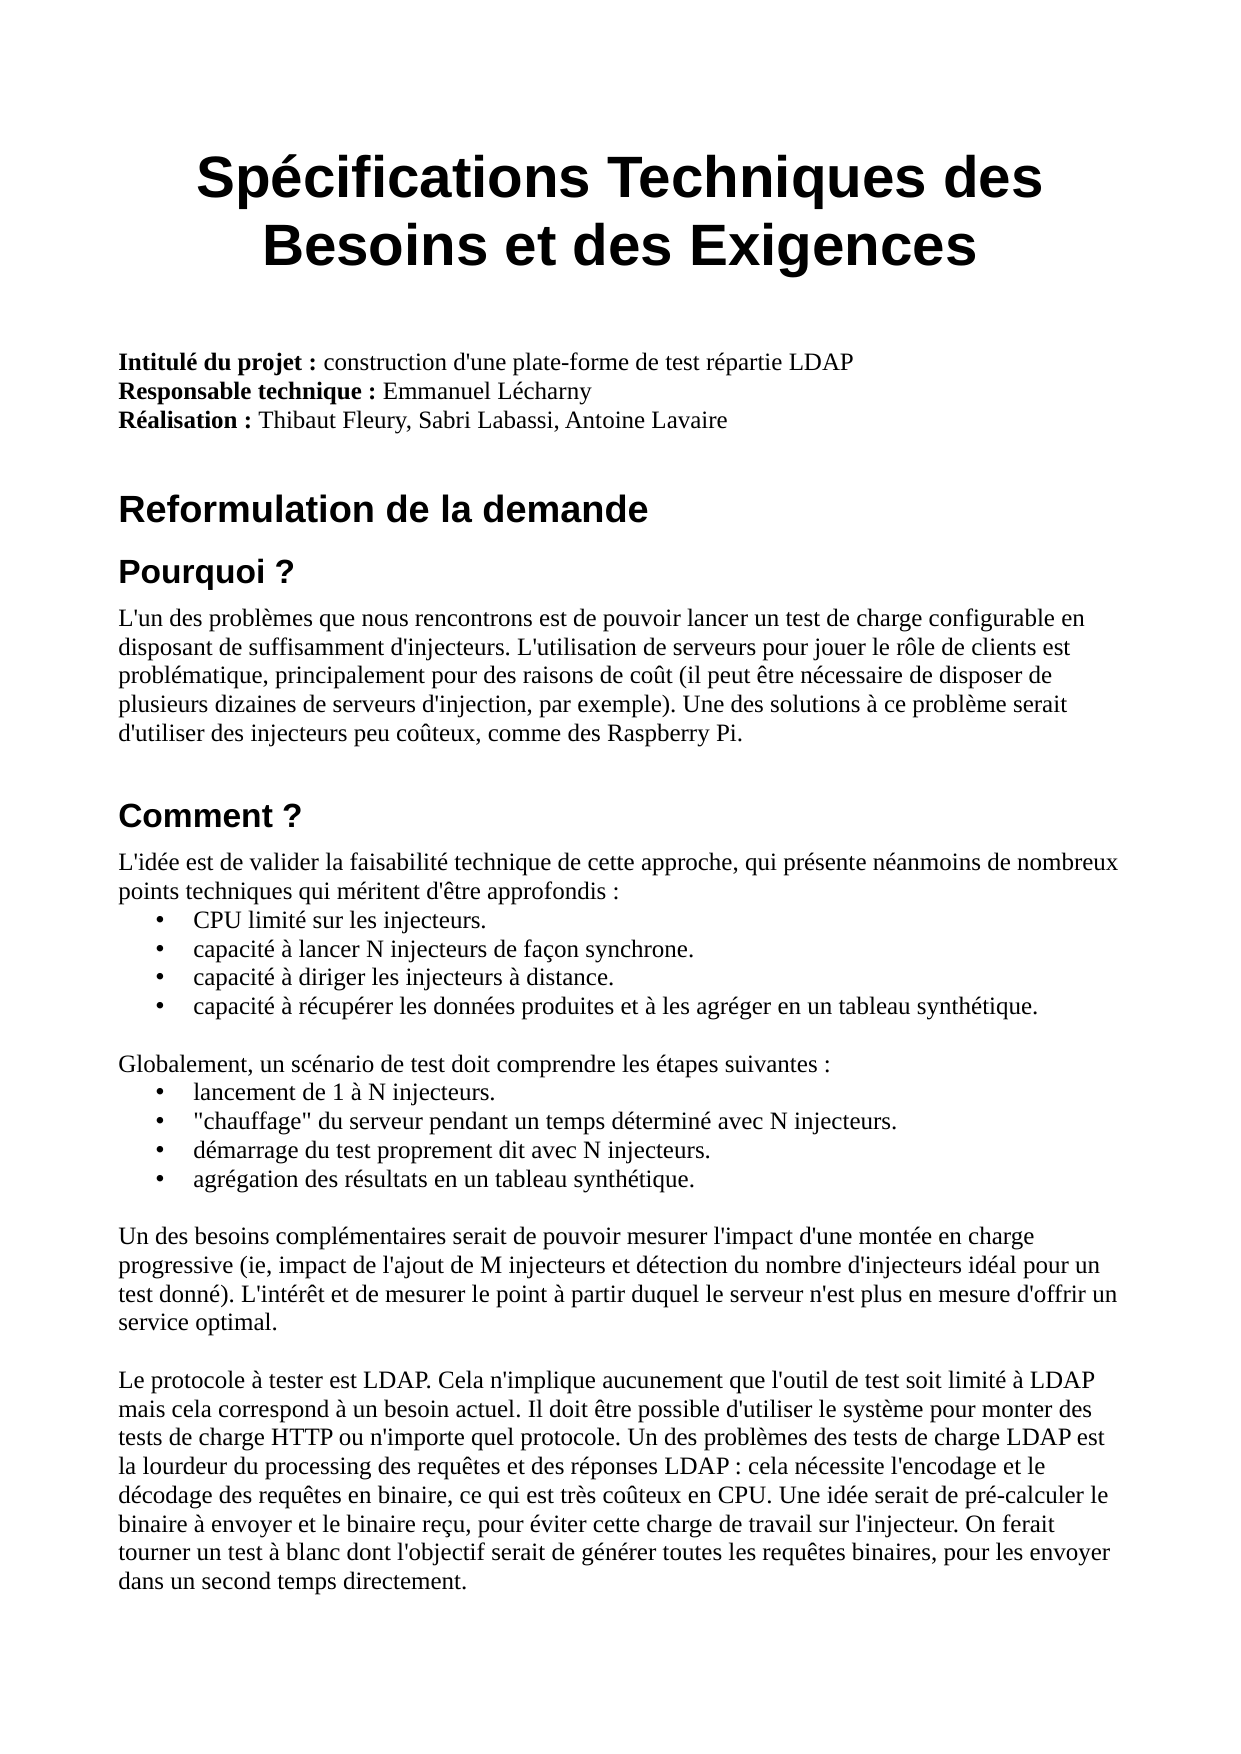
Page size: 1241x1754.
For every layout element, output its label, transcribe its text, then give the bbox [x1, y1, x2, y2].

text Globalement, un scénario de test doit comprendre les étapes suivantes : [118, 1049, 1122, 1077]
subtitle Comment ? [118, 796, 1122, 835]
list capacité à diriger les injecteurs à distance. [156, 962, 1122, 991]
list démarrage du test proprement dit avec N injecteurs. [156, 1135, 1122, 1164]
title Spécifications Techniques des Besoins et des Exigences [118, 143, 1122, 277]
subtitle Reformulation de la demande [118, 487, 1122, 531]
list "chauffage" du serveur pendant un temps déterminé avec N injecteurs. [156, 1106, 1122, 1135]
text L'idée est de valider la faisabilité technique de cette approche, qui présente néanmoins de nombreux points techniques qui méritent d'être approfondis : [118, 847, 1122, 905]
text Le protocole à tester est LDAP. Cela n'implique aucunement que l'outil de test soit limité à LDAP mais cela correspond à un besoin actuel. Il doit être possible d'utiliser le système pour monter des tests de charge HTTP ou n'importe quel protocole. Un des problèmes des tests de charge LDAP est la lourdeur du processing des requêtes et des réponses LDAP : cela nécessite l'encodage et le décodage des requêtes en binaire, ce qui est très coûteux en CPU. Une idée serait de pré-calculer le binaire à envoyer et le binaire reçu, pour éviter cette charge de travail sur l'injecteur. On ferait tourner un test à blanc dont l'objectif serait de générer toutes les requêtes binaires, pour les envoyer dans un second temps directement. [118, 1365, 1122, 1595]
subtitle Pourquoi ? [118, 552, 1122, 590]
list CPU limité sur les injecteurs. [156, 905, 1122, 934]
list capacité à lancer N injecteurs de façon synchrone. [156, 934, 1122, 962]
text Responsable technique : Emmanuel Lécharny [118, 376, 1122, 405]
text L'un des problèmes que nous rencontrons est de pouvoir lancer un test de charge configurable en disposant de suffisamment d'injecteurs. L'utilisation de serveurs pour jouer le rôle de clients est problématique, principalement pour des raisons de coût (il peut être nécessaire de disposer de plusieurs dizaines de serveurs d'injection, par exemple). Une des solutions à ce problème serait d'utiliser des injecteurs peu coûteux, comme des Raspberry Pi. [118, 603, 1122, 747]
list capacité à récupérer les données produites et à les agréger en un tableau synthétique. [156, 991, 1122, 1020]
text Intitulé du projet : construction d'une plate-forme de test répartie LDAP [118, 347, 1122, 376]
list lancement de 1 à N injecteurs. [156, 1077, 1122, 1106]
text Réalisation : Thibaut Fleury, Sabri Labassi, Antoine Lavaire [118, 405, 1122, 433]
list agrégation des résultats en un tableau synthétique. [156, 1164, 1122, 1192]
text Un des besoins complémentaires serait de pouvoir mesurer l'impact d'une montée en charge progressive (ie, impact de l'ajout de M injecteurs et détection du nombre d'injecteurs idéal pour un test donné). L'intérêt et de mesurer le point à partir duquel le serveur n'est plus en mesure d'offrir un service optimal. [118, 1221, 1122, 1336]
